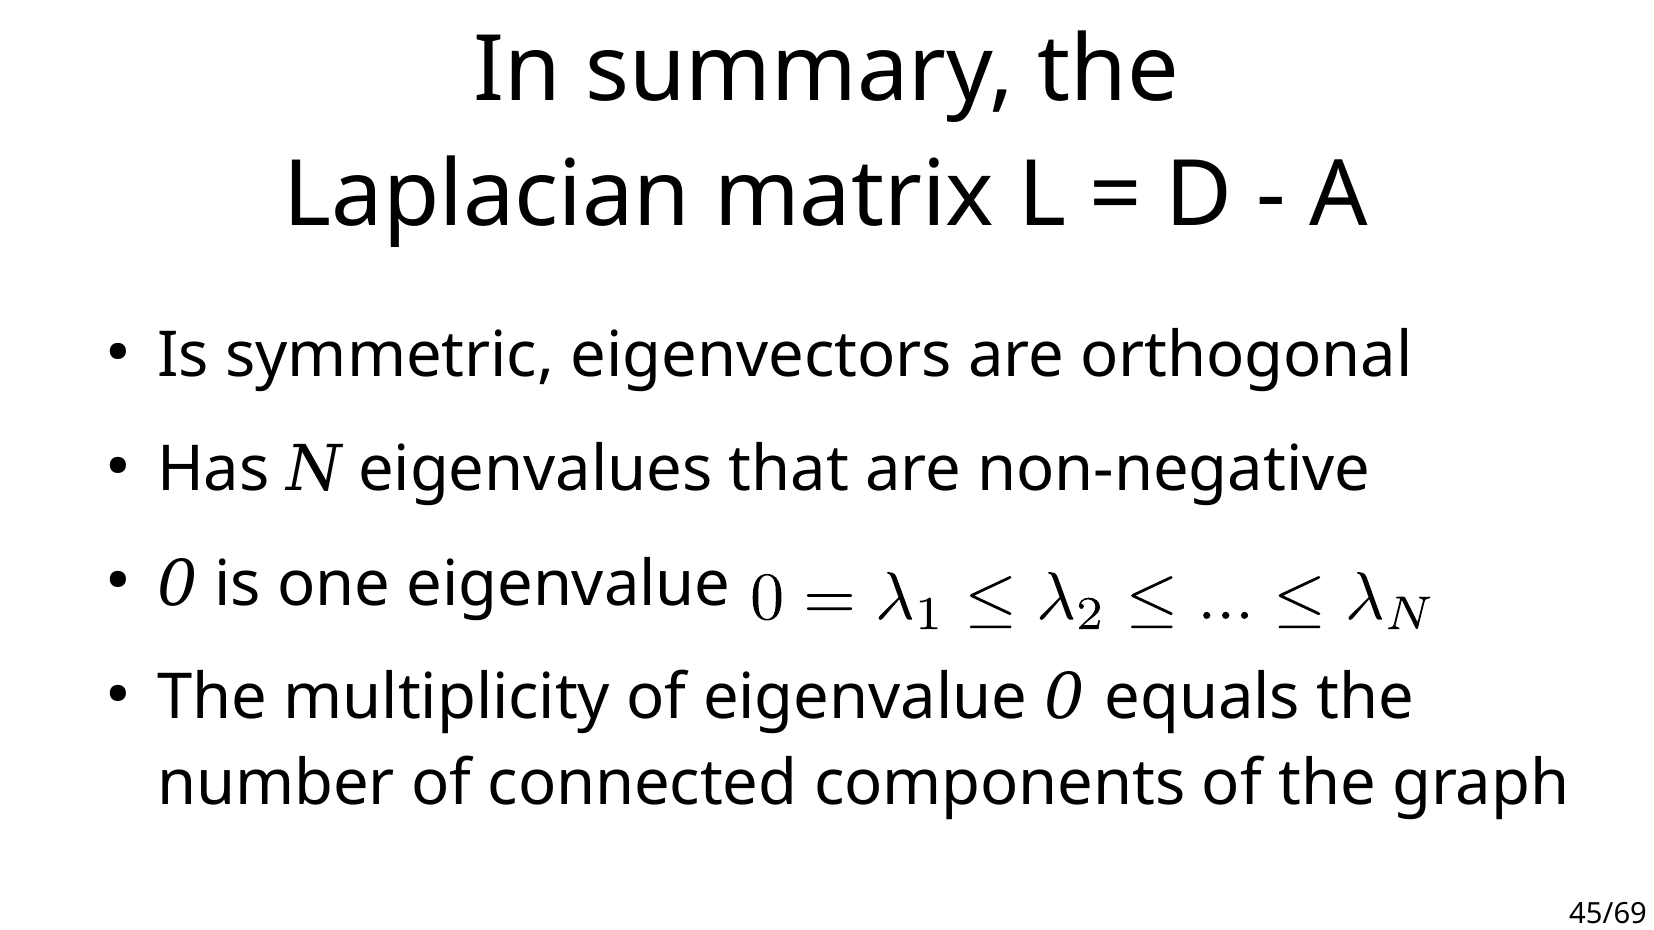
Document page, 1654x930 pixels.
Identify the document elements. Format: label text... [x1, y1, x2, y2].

text_box [752, 571, 1431, 630]
list Is symmetric, eigenvectors are orthogonal Has N eigenvalues that are non-negative 0 is one eigenvalue The multiplicity of eigenvalue 0 equals the number of connected components of the graph [90, 309, 1579, 856]
title In summary, the Laplacian matrix L = D - A [82, 0, 1571, 257]
